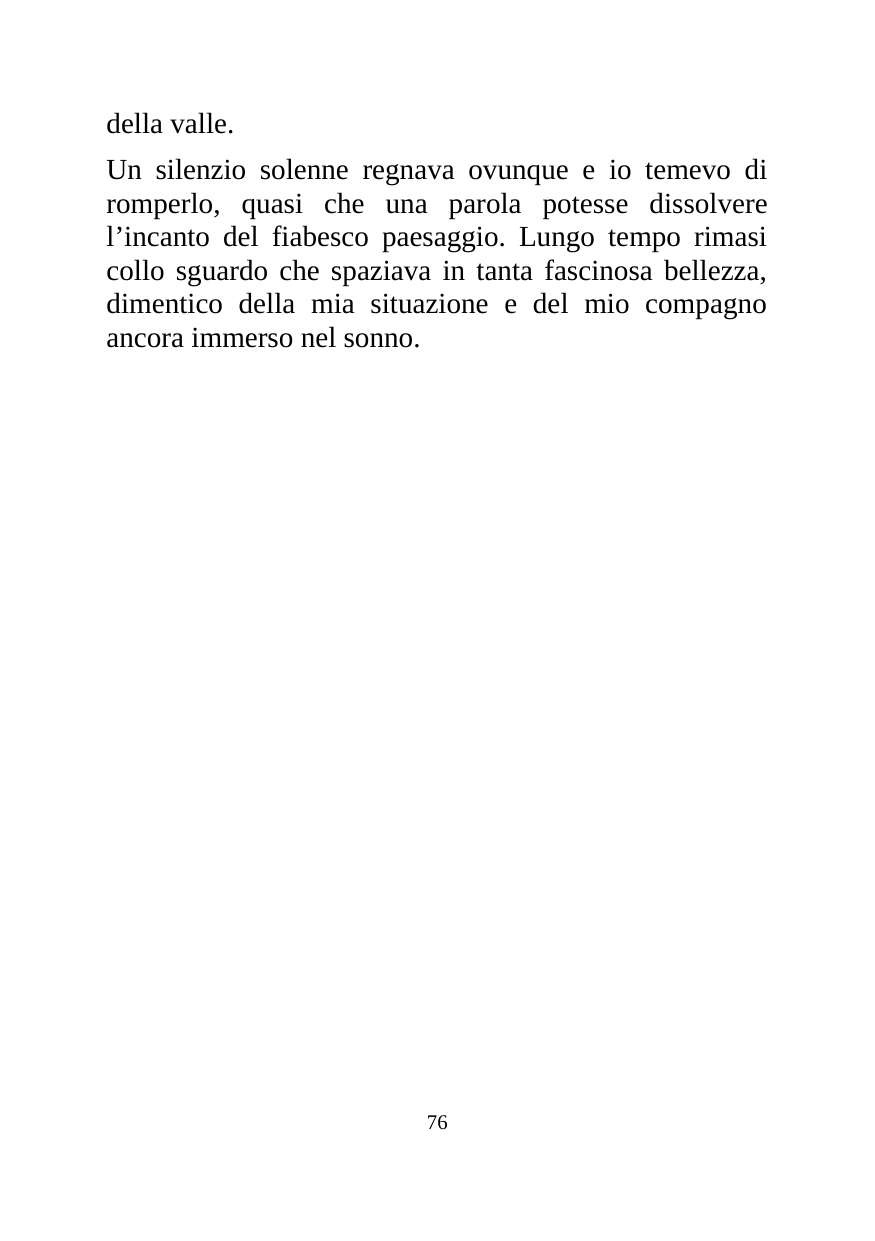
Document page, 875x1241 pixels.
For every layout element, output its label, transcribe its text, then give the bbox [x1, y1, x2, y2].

text della valle. [106, 106, 768, 140]
text Un silenzio solenne regnava ovunque e io temevo di romperlo, quasi che una parola potesse dissolvere l’incanto del fiabesco paesaggio. Lungo tempo rimasi collo sguardo che spaziava in tanta fascinosa bellezza, dimentico della mia situazione e del mio compagno ancora immerso nel sonno. [106, 152, 768, 353]
